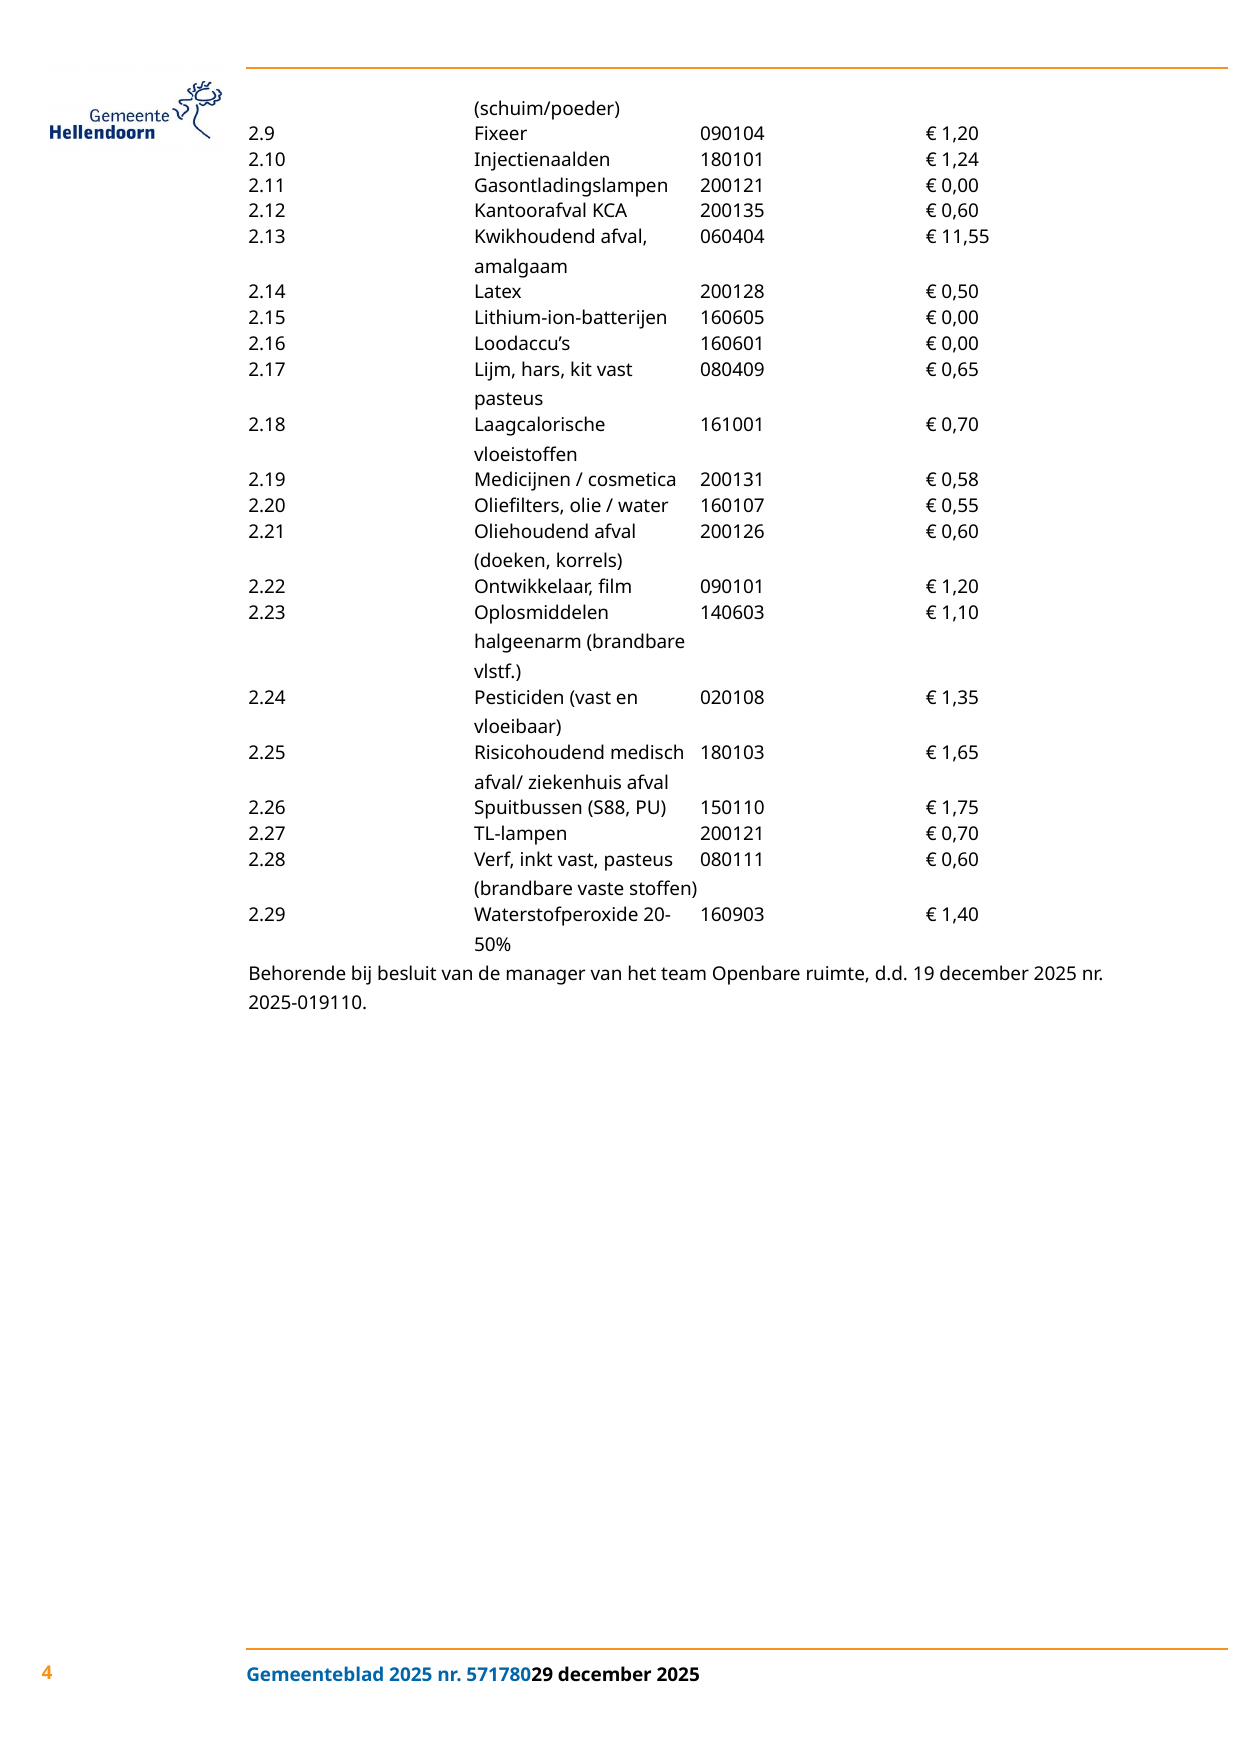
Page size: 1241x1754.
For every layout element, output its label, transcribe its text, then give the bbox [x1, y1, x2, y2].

table_cell € 1,24 [926, 146, 1152, 172]
table_cell (schuim/poeder) [474, 95, 700, 121]
table_cell 090104 [700, 121, 926, 146]
table_cell 160903 [700, 901, 926, 957]
table_cell 020108 [700, 684, 926, 739]
table_cell 2.16 [248, 330, 474, 356]
table_cell [700, 95, 926, 121]
table_cell 060404 [700, 224, 926, 279]
table_cell € 0,50 [926, 279, 1152, 304]
table_cell € 0,70 [926, 411, 1152, 467]
table_cell € 1,20 [926, 121, 1152, 146]
table_cell 2.29 [248, 901, 474, 957]
text Behorende bij besluit van de manager van het team Openbare ruimte, d.d. 19 december 2025 nr. 2025-019110. [248, 960, 1152, 1015]
table_cell € 1,20 [926, 573, 1152, 599]
table_cell Kwikhoudend afval, amalgaam [474, 224, 700, 279]
table_cell 080111 [700, 846, 926, 901]
table_cell Pesticiden (vast en vloeibaar) [474, 684, 700, 739]
table_cell 2.11 [248, 172, 474, 198]
table_cell € 0,60 [926, 518, 1152, 573]
table_cell 2.27 [248, 820, 474, 846]
table_cell Fixeer [474, 121, 700, 146]
table_cell 160605 [700, 305, 926, 330]
table_cell Verf, inkt vast, pasteus (brandbare vaste stoffen) [474, 846, 700, 901]
table_cell 080409 [700, 356, 926, 411]
table_cell 2.21 [248, 518, 474, 573]
table_cell € 0,60 [926, 846, 1152, 901]
table_cell 2.15 [248, 305, 474, 330]
table_cell Ontwikkelaar, film [474, 573, 700, 599]
table_cell 200135 [700, 198, 926, 223]
table_cell Waterstofperoxide 20-50% [474, 901, 700, 957]
table_cell 161001 [700, 411, 926, 467]
table_cell 2.19 [248, 467, 474, 492]
table_cell Loodaccu’s [474, 330, 700, 356]
table_cell Gasontladingslampen [474, 172, 700, 198]
table_cell € 1,65 [926, 739, 1152, 794]
table_cell Oplosmiddelen halgeenarm (brandbare vlstf.) [474, 599, 700, 684]
table_cell Spuitbussen (S88, PU) [474, 795, 700, 820]
table_cell Oliehoudend afval (doeken, korrels) [474, 518, 700, 573]
table_cell 200131 [700, 467, 926, 492]
table_cell € 11,55 [926, 224, 1152, 279]
table_cell 160107 [700, 492, 926, 518]
table_cell 2.14 [248, 279, 474, 304]
table_cell 200121 [700, 172, 926, 198]
table_cell 200121 [700, 820, 926, 846]
table_cell 2.18 [248, 411, 474, 467]
table_cell 150110 [700, 795, 926, 820]
table_cell 140603 [700, 599, 926, 684]
table_cell € 0,55 [926, 492, 1152, 518]
table_cell Medicijnen / cosmetica [474, 467, 700, 492]
table_cell 2.23 [248, 599, 474, 684]
table_cell € 0,00 [926, 305, 1152, 330]
table_cell Latex [474, 279, 700, 304]
table_cell € 1,75 [926, 795, 1152, 820]
table_cell € 1,40 [926, 901, 1152, 957]
table_cell € 0,00 [926, 330, 1152, 356]
table_cell 180101 [700, 146, 926, 172]
table_cell € 0,60 [926, 198, 1152, 223]
table_cell Kantoorafval KCA [474, 198, 700, 223]
table_cell 200126 [700, 518, 926, 573]
table_cell 2.28 [248, 846, 474, 901]
table_cell Risicohoudend medisch afval/ ziekenhuis afval [474, 739, 700, 794]
table_cell Lijm, hars, kit vast pasteus [474, 356, 700, 411]
table_cell 2.12 [248, 198, 474, 223]
table_cell 2.17 [248, 356, 474, 411]
table_cell [926, 95, 1152, 121]
table_cell [248, 95, 474, 121]
table_cell 2.13 [248, 224, 474, 279]
table_cell 200128 [700, 279, 926, 304]
table_cell 090101 [700, 573, 926, 599]
table_cell € 0,00 [926, 172, 1152, 198]
table_cell € 1,35 [926, 684, 1152, 739]
table_cell 2.24 [248, 684, 474, 739]
table_cell € 0,70 [926, 820, 1152, 846]
table_cell 180103 [700, 739, 926, 794]
picture [41, 47, 231, 172]
table_cell 2.26 [248, 795, 474, 820]
table_cell 2.25 [248, 739, 474, 794]
table_cell 2.20 [248, 492, 474, 518]
table_cell Injectienaalden [474, 146, 700, 172]
table_cell 160601 [700, 330, 926, 356]
table_cell Oliefilters, olie / water [474, 492, 700, 518]
table_cell Laagcalorische vloeistoffen [474, 411, 700, 467]
table_cell € 0,65 [926, 356, 1152, 411]
table_cell € 0,58 [926, 467, 1152, 492]
table_cell € 1,10 [926, 599, 1152, 684]
table_cell 2.10 [248, 146, 474, 172]
table_cell 2.9 [248, 121, 474, 146]
table_cell 2.22 [248, 573, 474, 599]
table_cell TL-lampen [474, 820, 700, 846]
table_cell Lithium-ion-batterijen [474, 305, 700, 330]
